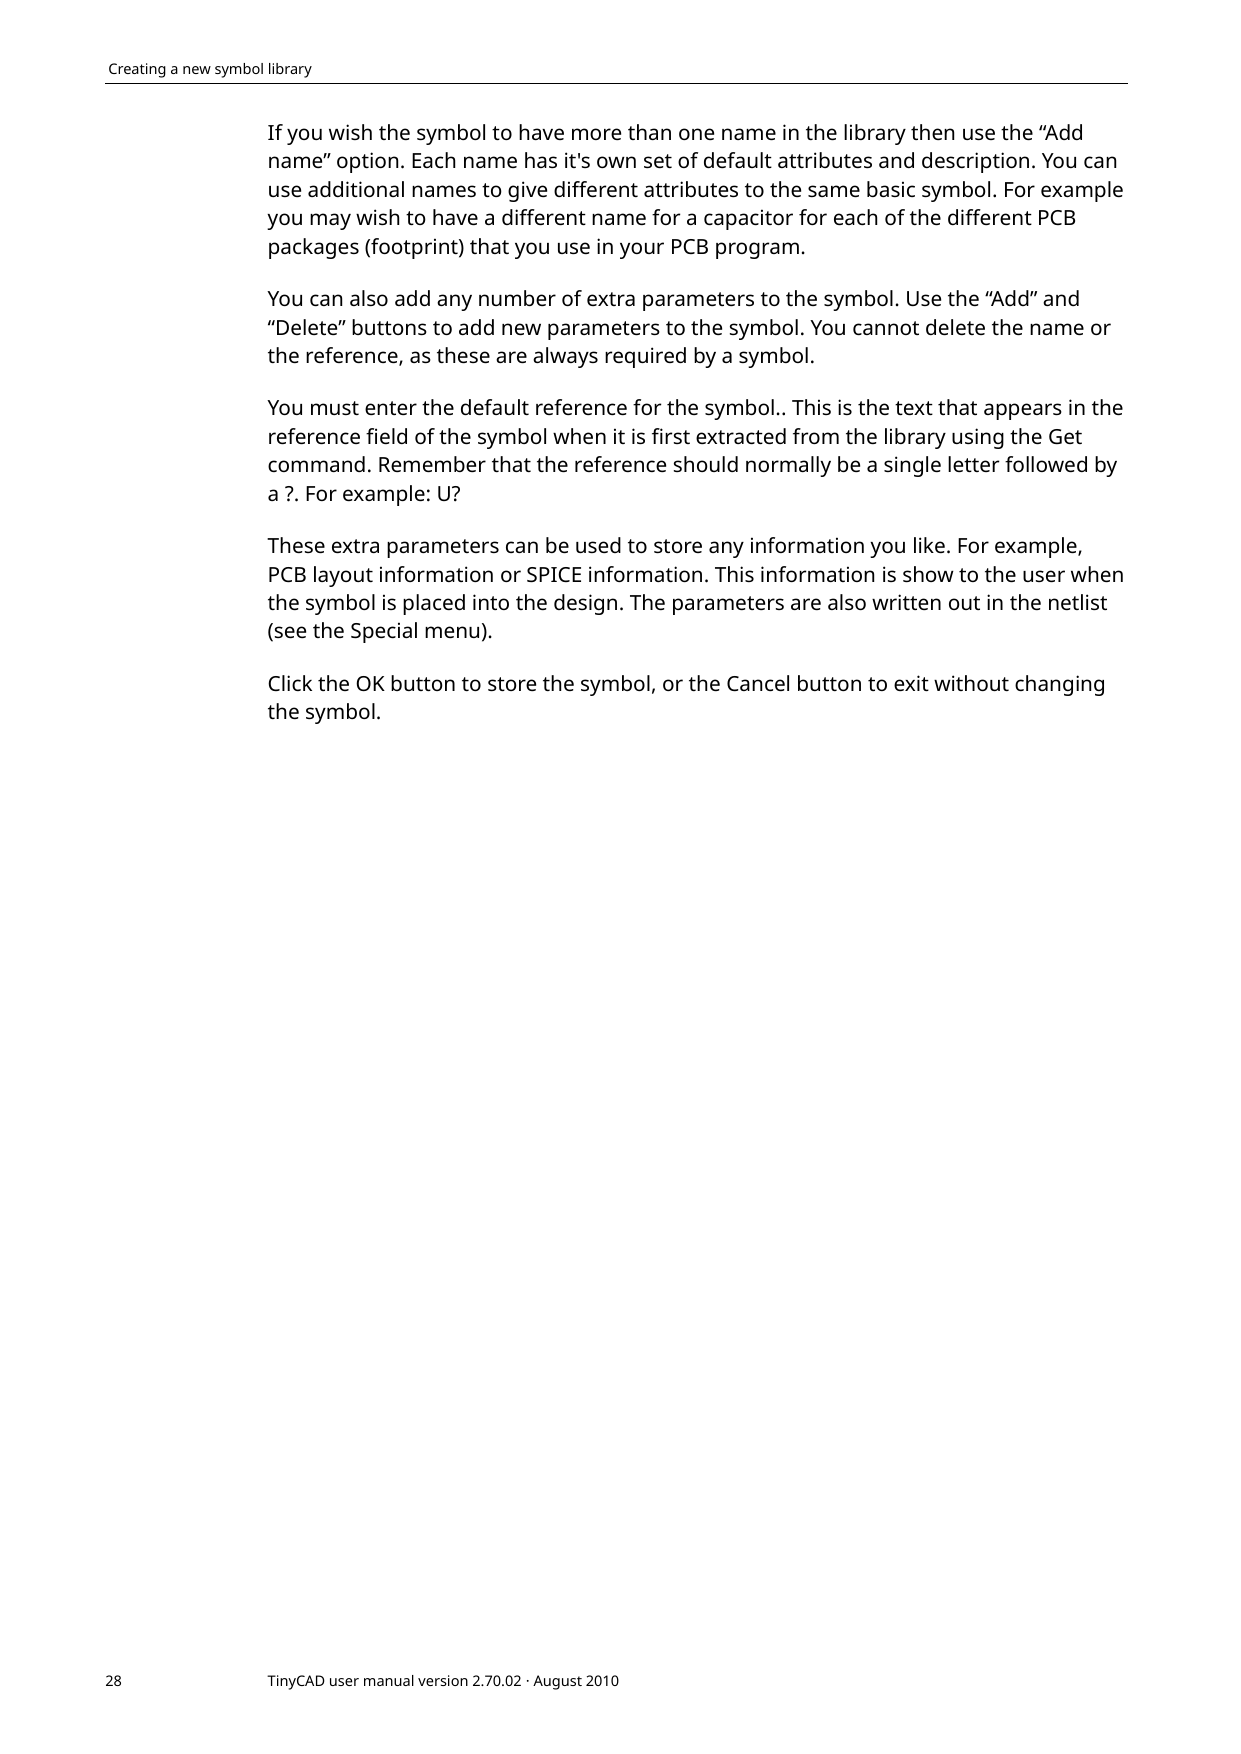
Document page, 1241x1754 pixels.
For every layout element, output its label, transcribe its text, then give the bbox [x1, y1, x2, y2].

text If you wish the symbol to have more than one name in the library then use the “Add name” option. Each name has it's own set of default attributes and description. You can use additional names to give different attributes to the same basic symbol. For example you may wish to have a different name for a capacitor for each of the different PCB packages (footprint) that you use in your PCB program. [267, 118, 1128, 260]
text These extra parameters can be used to store any information you like. For example, PCB layout information or SPICE information. This information is show to the user when the symbol is placed into the design. The parameters are also written out in the netlist (see the Special menu). [267, 531, 1128, 645]
text You must enter the default reference for the symbol.. This is the text that appears in the reference field of the symbol when it is first extracted from the library using the Get command. Remember that the reference should normally be a single letter followed by a ?. For example: U? [267, 393, 1128, 507]
text You can also add any number of extra parameters to the symbol. Use the “Add” and “Delete” buttons to add new parameters to the symbol. You cannot delete the name or the reference, as these are always required by a symbol. [267, 284, 1128, 369]
text Click the OK button to store the symbol, or the Cancel button to exit without changing the symbol. [267, 669, 1128, 726]
